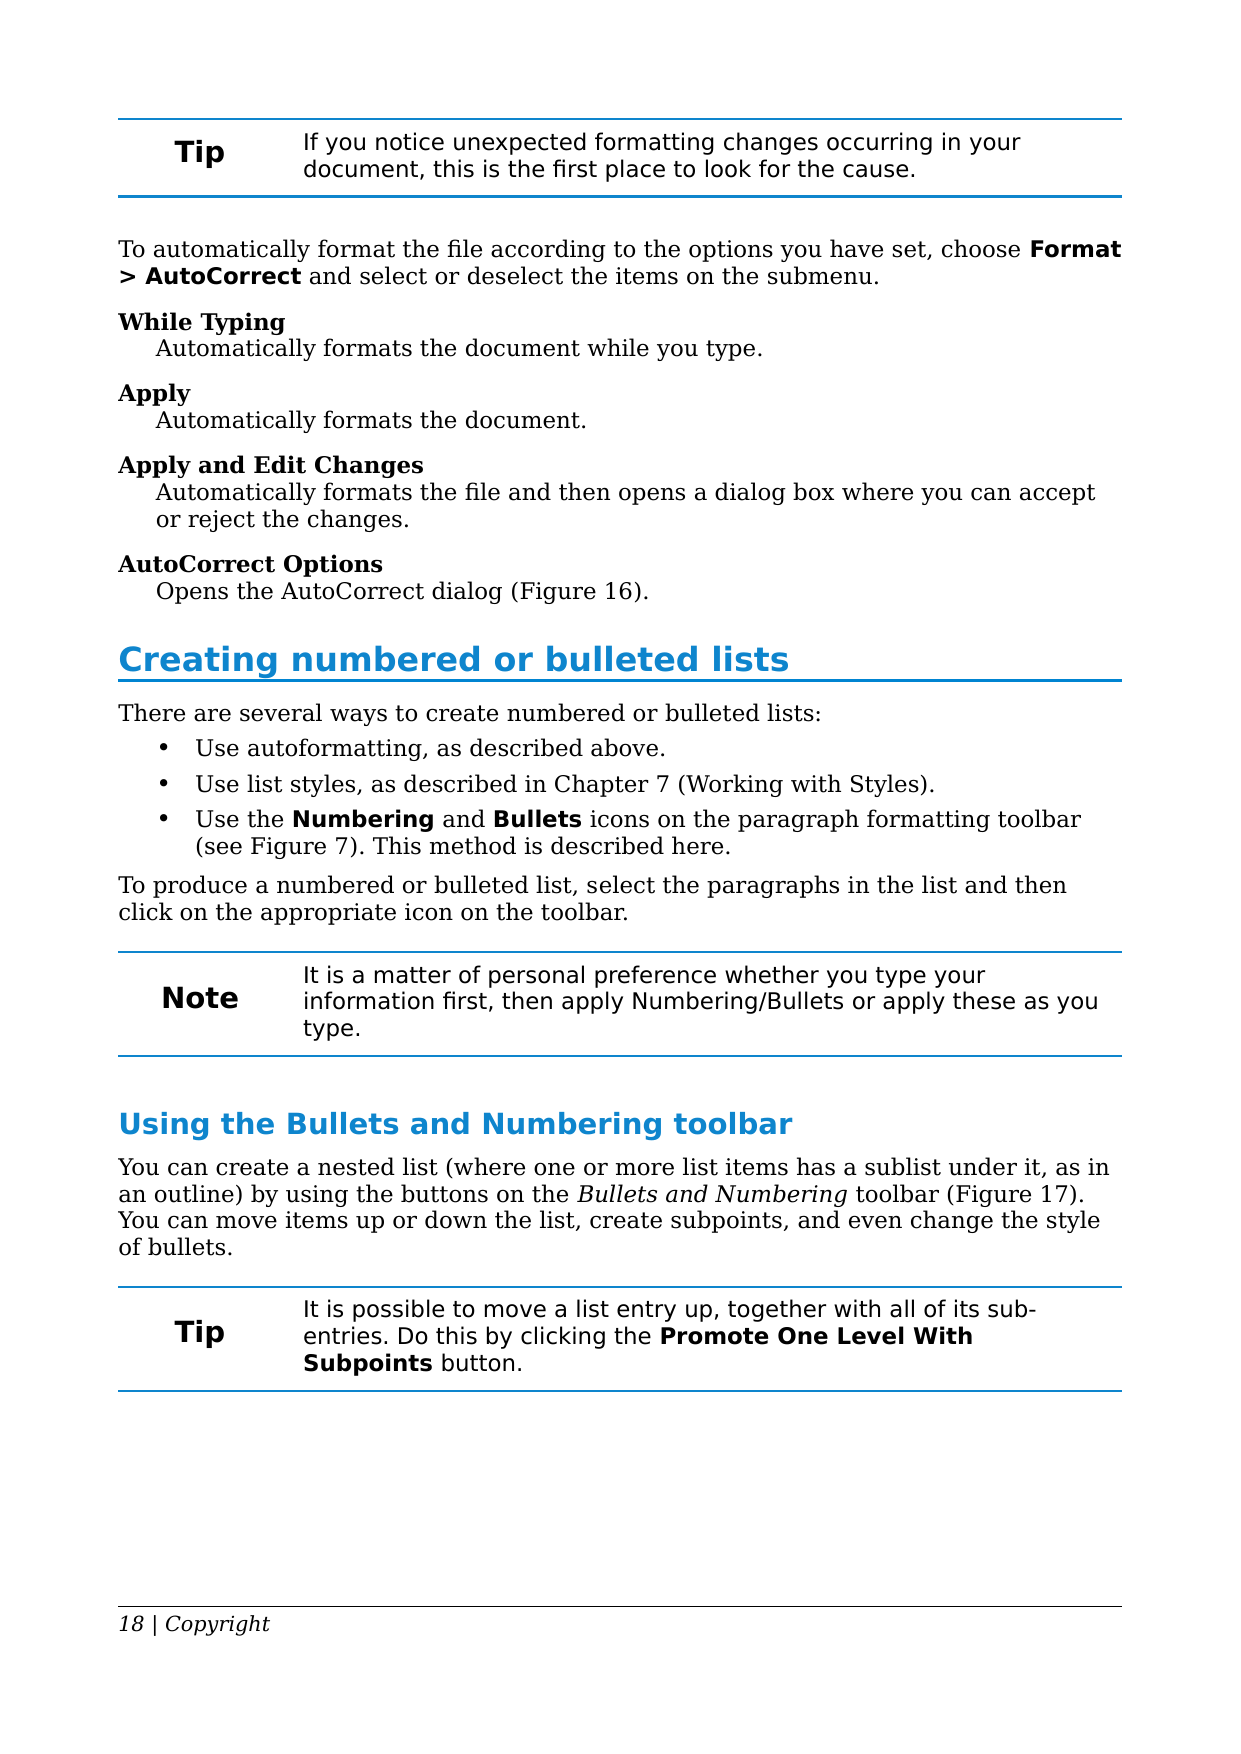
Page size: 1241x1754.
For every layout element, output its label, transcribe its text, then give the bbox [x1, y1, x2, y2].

text Opens the AutoCorrect dialog (Figure 16). [156, 578, 1122, 604]
text To produce a numbered or bulleted list, select the paragraphs in the list and then click on the appropriate icon on the toolbar. [118, 873, 1122, 926]
list Use autoformatting, as described above. [156, 733, 1122, 763]
text While Typing [118, 308, 1122, 335]
list There are several ways to create numbered or bulleted lists: [118, 700, 1122, 727]
text Apply and Edit Changes [118, 452, 1122, 479]
subtitle Using the Bullets and Numbering toolbar [118, 1108, 1122, 1142]
text Automatically formats the document. [156, 407, 1122, 434]
text You can create a nested list (where one or more list items has a sublist under it, as in an outline) by using the buttons on the Bullets and Numbering toolbar (Figure 17). You can move items up or down the list, create subpoints, and even change the style of bullets. [118, 1154, 1122, 1261]
table_header Tip [118, 1288, 281, 1389]
text Apply [118, 380, 1122, 407]
subtitle Creating numbered or bulleted lists [118, 641, 1122, 679]
text Automatically formats the document while you type. [156, 335, 1122, 362]
table_header It is possible to move a list entry up, together with all of its sub-entries. Do this by clicking the Promote One Level With Subpoints button. [281, 1288, 1122, 1389]
table_header It is a matter of personal preference whether you type your information first, then apply Numbering/Bullets or apply these as you type. [281, 953, 1122, 1055]
table_header Tip [118, 120, 281, 195]
text To automatically format the file according to the options you have set, choose Format > AutoCorrect and select or deselect the items on the submenu. [118, 237, 1122, 290]
list Use the Numbering and Bullets icons on the paragraph formatting toolbar (see Figure 7). This method is described here. [156, 804, 1122, 860]
table_header Note [118, 953, 281, 1055]
text Automatically formats the file and then opens a dialog box where you can accept or reject the changes. [156, 479, 1122, 532]
table_header If you notice unexpected formatting changes occurring in your document, this is the first place to look for the cause. [281, 120, 1122, 195]
list Use list styles, as described in Chapter 7 (Working with Styles). [156, 769, 1122, 798]
text AutoCorrect Options [118, 551, 1122, 578]
